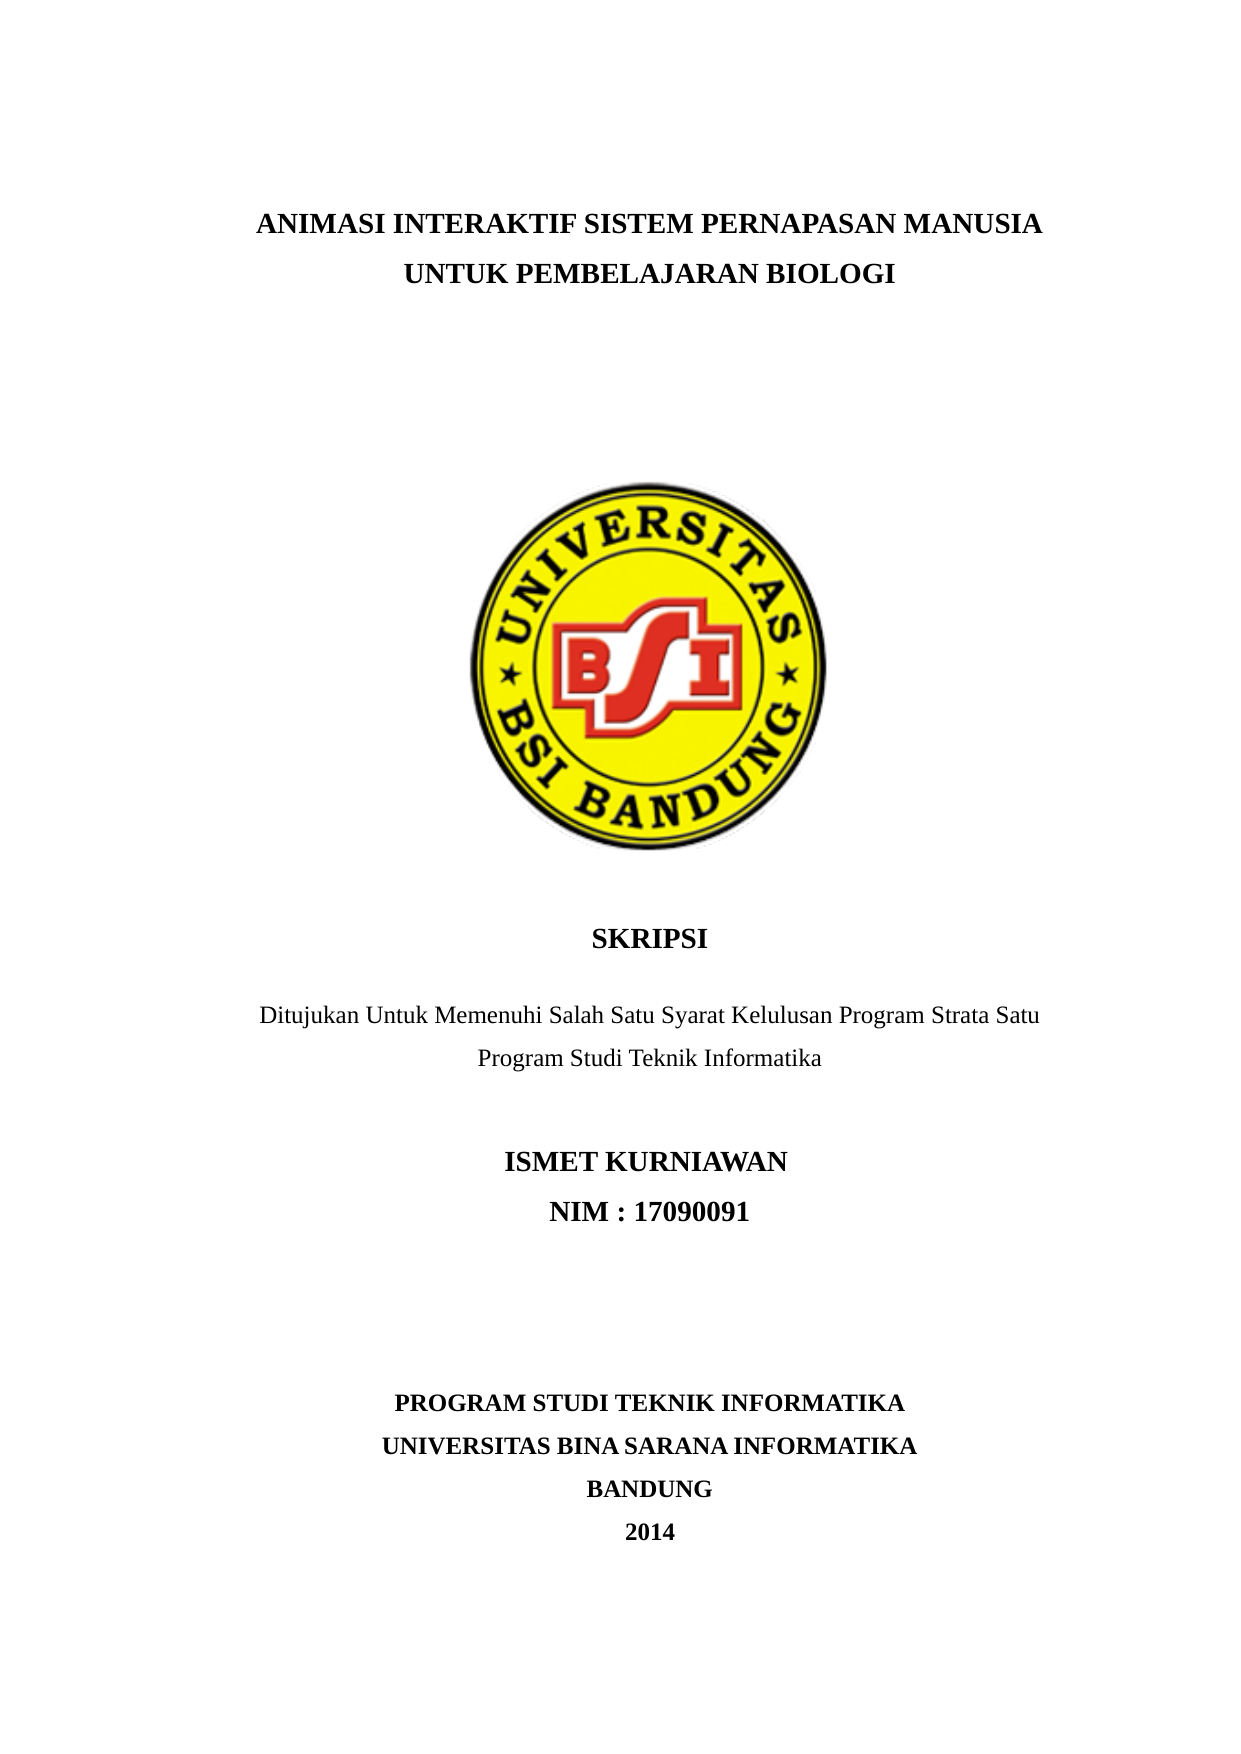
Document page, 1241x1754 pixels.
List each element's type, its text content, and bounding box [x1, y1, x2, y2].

subtitle PROGRAM STUDI TEKNIK INFORMATIKA UNIVERSITAS BINA SARANA INFORMATIKA BANDUNG 2014 [236, 1388, 1063, 1546]
subtitle Skripsi [236, 921, 1063, 954]
subtitle NIM : 17090091 [236, 1194, 1063, 1228]
subtitle ANIMASI INTERAKTIF SISTEM PERNAPASAN MANUSIA UNTUK PEMBELAJARAN BIOLOGI [236, 206, 1063, 290]
subtitle Ismet kurniawan [236, 1144, 1063, 1177]
subtitle Ditujukan Untuk Memenuhi Salah Satu Syarat Kelulusan Program Strata Satu Program Studi Teknik Informatika [236, 1000, 1063, 1072]
picture [467, 479, 832, 856]
